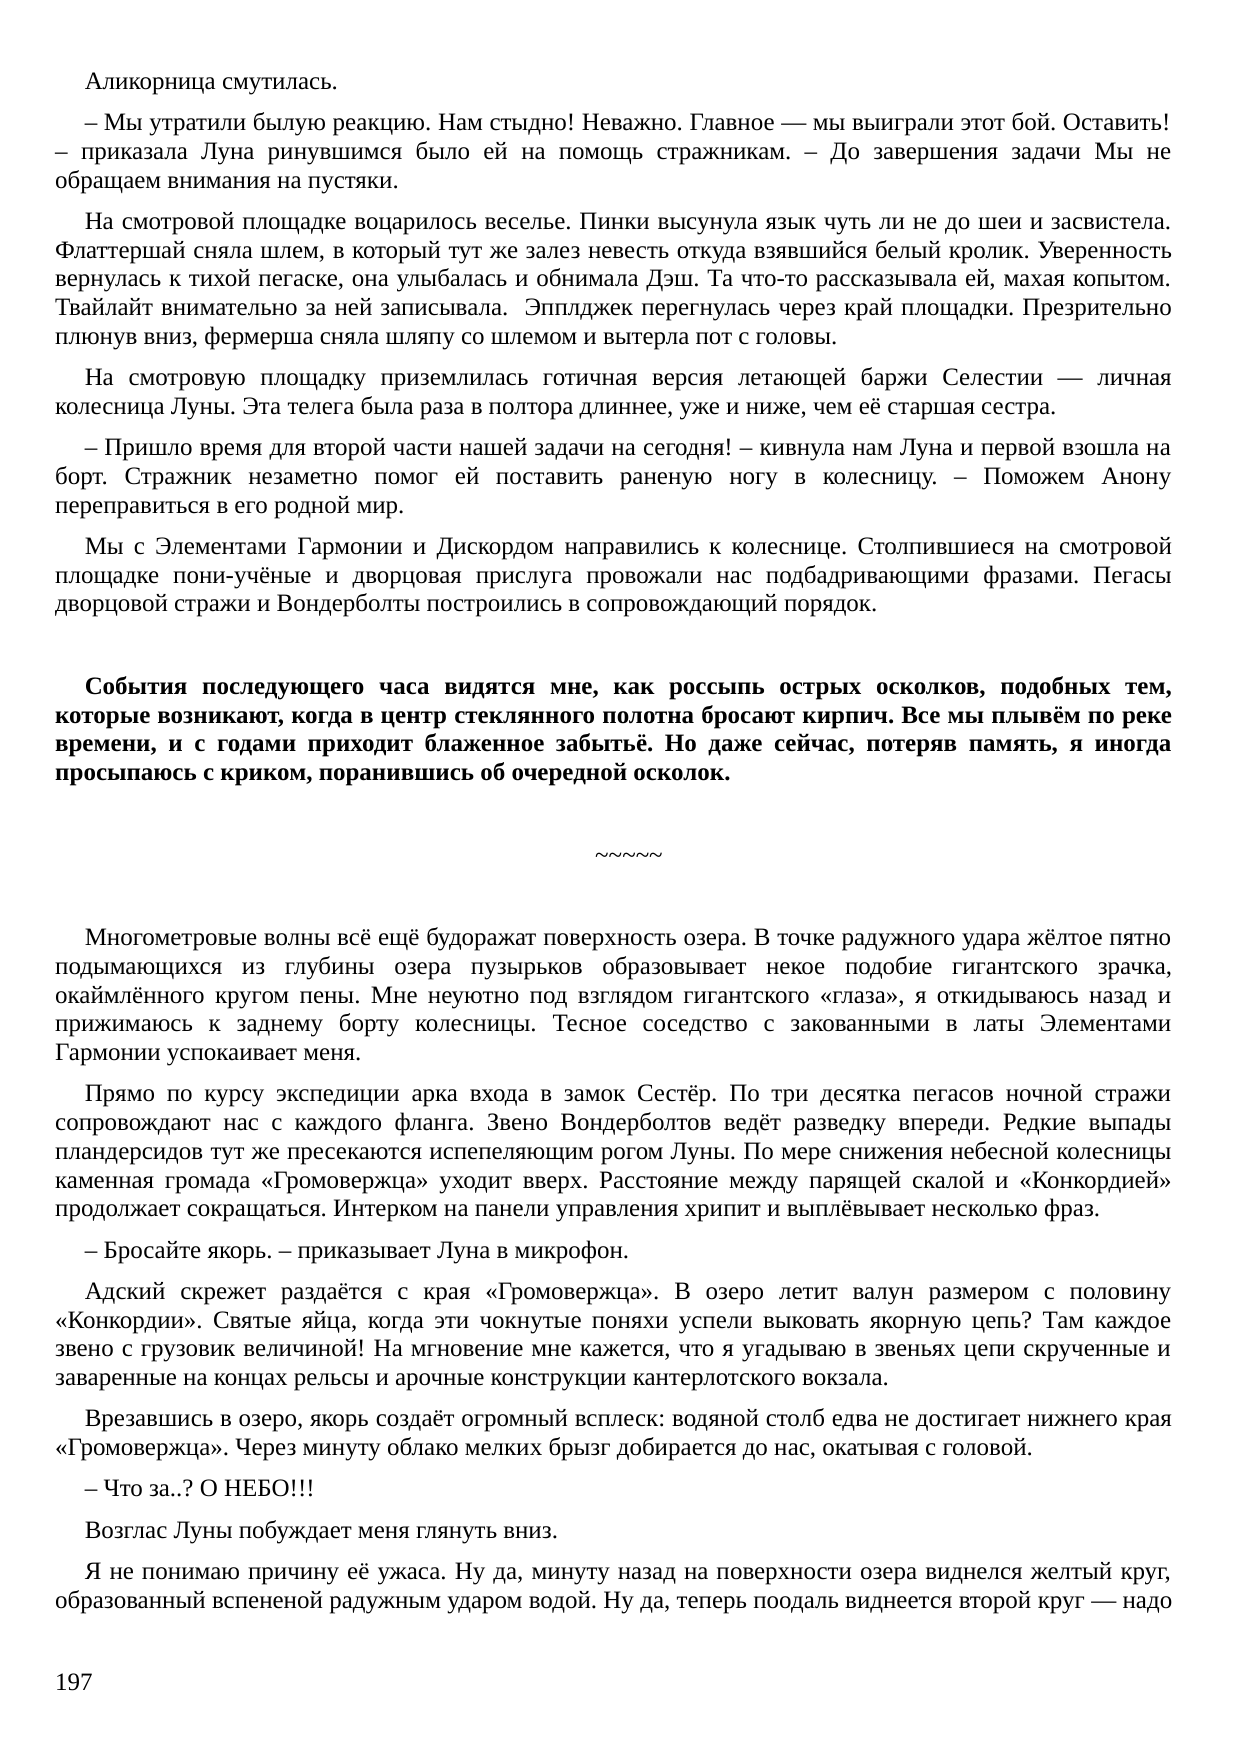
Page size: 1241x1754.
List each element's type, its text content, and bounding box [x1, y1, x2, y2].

text Мы с Элементами Гармонии и Дискордом направились к колеснице. Столпившиеся на смотровой площадке пони-учёные и дворцовая прислуга провожали нас подбадривающими фразами. Пегасы дворцовой стражи и Вондерболты построились в сопровождающий порядок. [55, 531, 1173, 617]
text – Мы утратили былую реакцию. Нам стыдно! Неважно. Главное — мы выиграли этот бой. Оставить! – приказала Луна ринувшимся было ей на помощь стражникам. – До завершения задачи Мы не обращаем внимания на пустяки. [55, 107, 1173, 193]
text Я не понимаю причину её ужаса. Ну да, минуту назад на поверхности озера виднелся желтый круг, образованный вспененой радужным ударом водой. Ну да, теперь поодаль виднеется второй круг — надо [55, 1556, 1173, 1613]
text На смотровую площадку приземлилась готичная версия летающей баржи Селестии — личная колесница Луны. Эта телега была раза в полтора длиннее, уже и ниже, чем её старшая сестра. [55, 362, 1173, 420]
text Адский скрежет раздаётся с края «Громовержца». В озеро летит валун размером с половину «Конкордии». Святые яйца, когда эти чокнутые поняхи успели выковать якорную цепь? Там каждое звено с грузовик величиной! На мгновение мне кажется, что я угадываю в звеньях цепи скрученные и заваренные на концах рельсы и арочные конструкции кантерлотского вокзала. [55, 1276, 1173, 1391]
text На смотровой площадке воцарилось веселье. Пинки высунула язык чуть ли не до шеи и засвистела. Флаттершай сняла шлем, в который тут же залез невесть откуда взявшийся белый кролик. Уверенность вернулась к тихой пегаске, она улыбалась и обнимала Дэш. Та что-то рассказывала ей, махая копытом. Твайлайт внимательно за ней записывала. Эпплджек перегнулась через край площадки. Презрительно плюнув вниз, фермерша сняла шляпу со шлемом и вытерла пот с головы. [55, 206, 1173, 350]
text Возглас Луны побуждает меня глянуть вниз. [55, 1515, 1173, 1543]
text – Что за..? О НЕБО!!! [55, 1473, 1173, 1502]
text События последующего часа видятся мне, как россыпь острых осколков, подобных тем, которые возникают, когда в центр стеклянного полотна бросают кирпич. Все мы плывём по реке времени, и с годами приходит блаженное забытьё. Но даже сейчас, потеряв память, я иногда просыпаюсь с криком, поранившись об очередной осколок. [55, 671, 1173, 786]
text Многометровые волны всё ещё будоражат поверхность озера. В точке радужного удара жёлтое пятно подымающихся из глубины озера пузырьков образовывает некое подобие гигантского зрачка, окаймлённого кругом пены. Мне неуютно под взглядом гигантского «глаза», я откидываюсь назад и прижимаюсь к заднему борту колесницы. Тесное соседство с закованными в латы Элементами Гармонии успокаивает меня. [55, 922, 1173, 1066]
text – Пришло время для второй части нашей задачи на сегодня! – кивнула нам Луна и первой взошла на борт. Стражник незаметно помог ей поставить раненую ногу в колесницу. – Поможем Анону переправиться в его родной мир. [55, 432, 1173, 518]
text – Бросайте якорь. – приказывает Луна в микрофон. [55, 1235, 1173, 1263]
text ~~~~~ [55, 840, 1173, 868]
text Прямо по курсу экспедиции арка входа в замок Сестёр. По три десятка пегасов ночной стражи сопровождают нас с каждого фланга. Звено Вондерболтов ведёт разведку впереди. Редкие выпады пландерсидов тут же пресекаются испепеляющим рогом Луны. По мере снижения небесной колесницы каменная громада «Громовержца» уходит вверх. Расстояние между парящей скалой и «Конкордией» продолжает сокращаться. Интерком на панели управления хрипит и выплёвывает несколько фраз. [55, 1078, 1173, 1222]
text Аликорница смутилась. [55, 66, 1173, 95]
text Врезавшись в озеро, якорь создаёт огромный всплеск: водяной столб едва не достигает нижнего края «Громовержца». Через минуту облако мелких брызг добирается до нас, окатывая с головой. [55, 1403, 1173, 1461]
